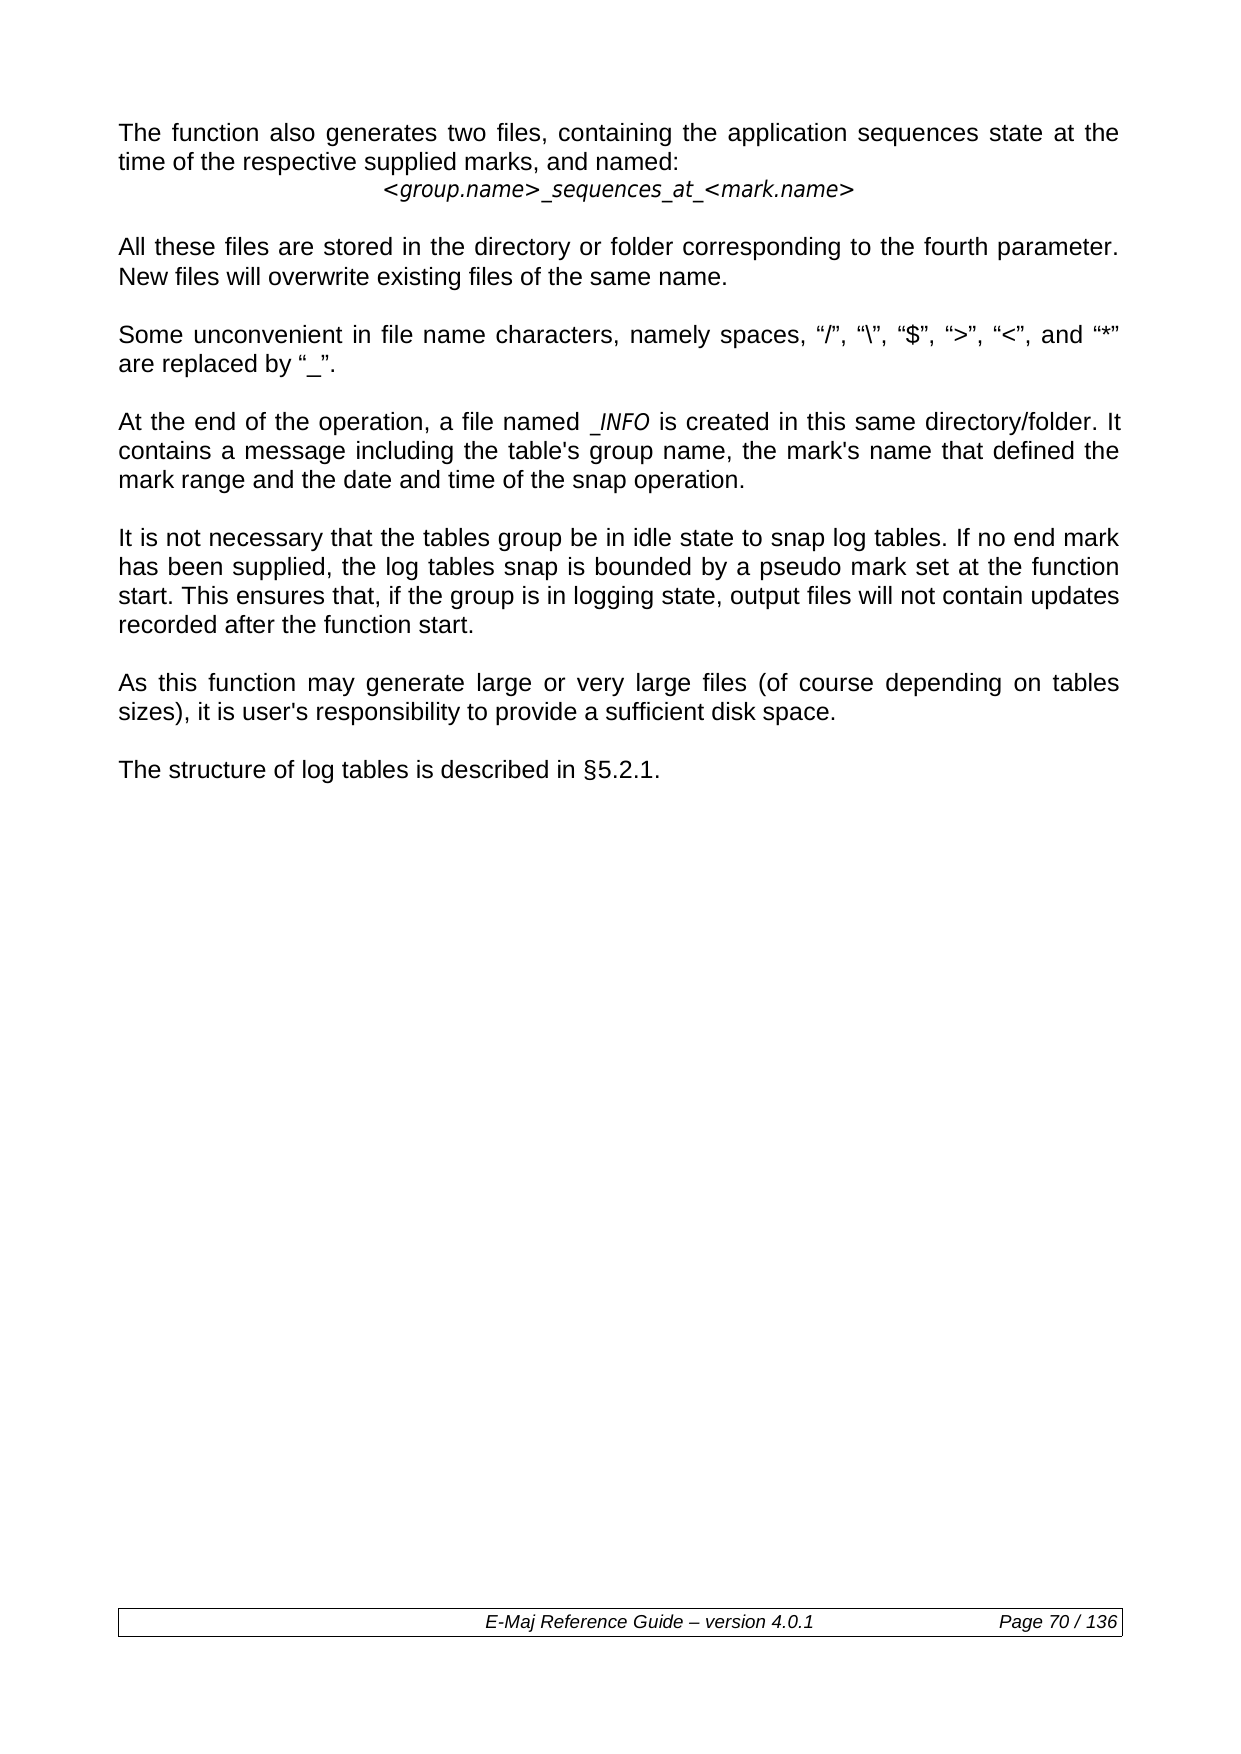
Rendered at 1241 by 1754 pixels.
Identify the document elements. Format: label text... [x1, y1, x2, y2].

text At the end of the operation, a file named _INFO is created in this same directory/folder. It contains a message including the table's group name, the mark's name that defined the mark range and the date and time of the snap operation. [118, 407, 1122, 494]
text The structure of log tables is described in §5.2.1. [118, 755, 1122, 784]
text It is not necessary that the tables group be in idle state to snap log tables. If no end mark has been supplied, the log tables snap is bounded by a pseudo mark set at the function start. This ensures that, if the group is in logging state, output files will not contain updates recorded after the function start. [118, 523, 1122, 639]
text The function also generates two files, containing the application sequences state at the time of the respective supplied marks, and named: [118, 118, 1122, 176]
text All these files are stored in the directory or folder corresponding to the fourth parameter. New files will overwrite existing files of the same name. [118, 232, 1122, 290]
text Some unconvenient in file name characters, namely spaces, “/”, “\”, “$”, “>”, “<”, and “*” are replaced by “_”. [118, 319, 1122, 378]
text As this function may generate large or very large files (of course depending on tables sizes), it is user's responsibility to provide a sufficient disk space. [118, 668, 1122, 726]
text <group.name>_sequences_at_<mark.name> [118, 176, 1122, 203]
